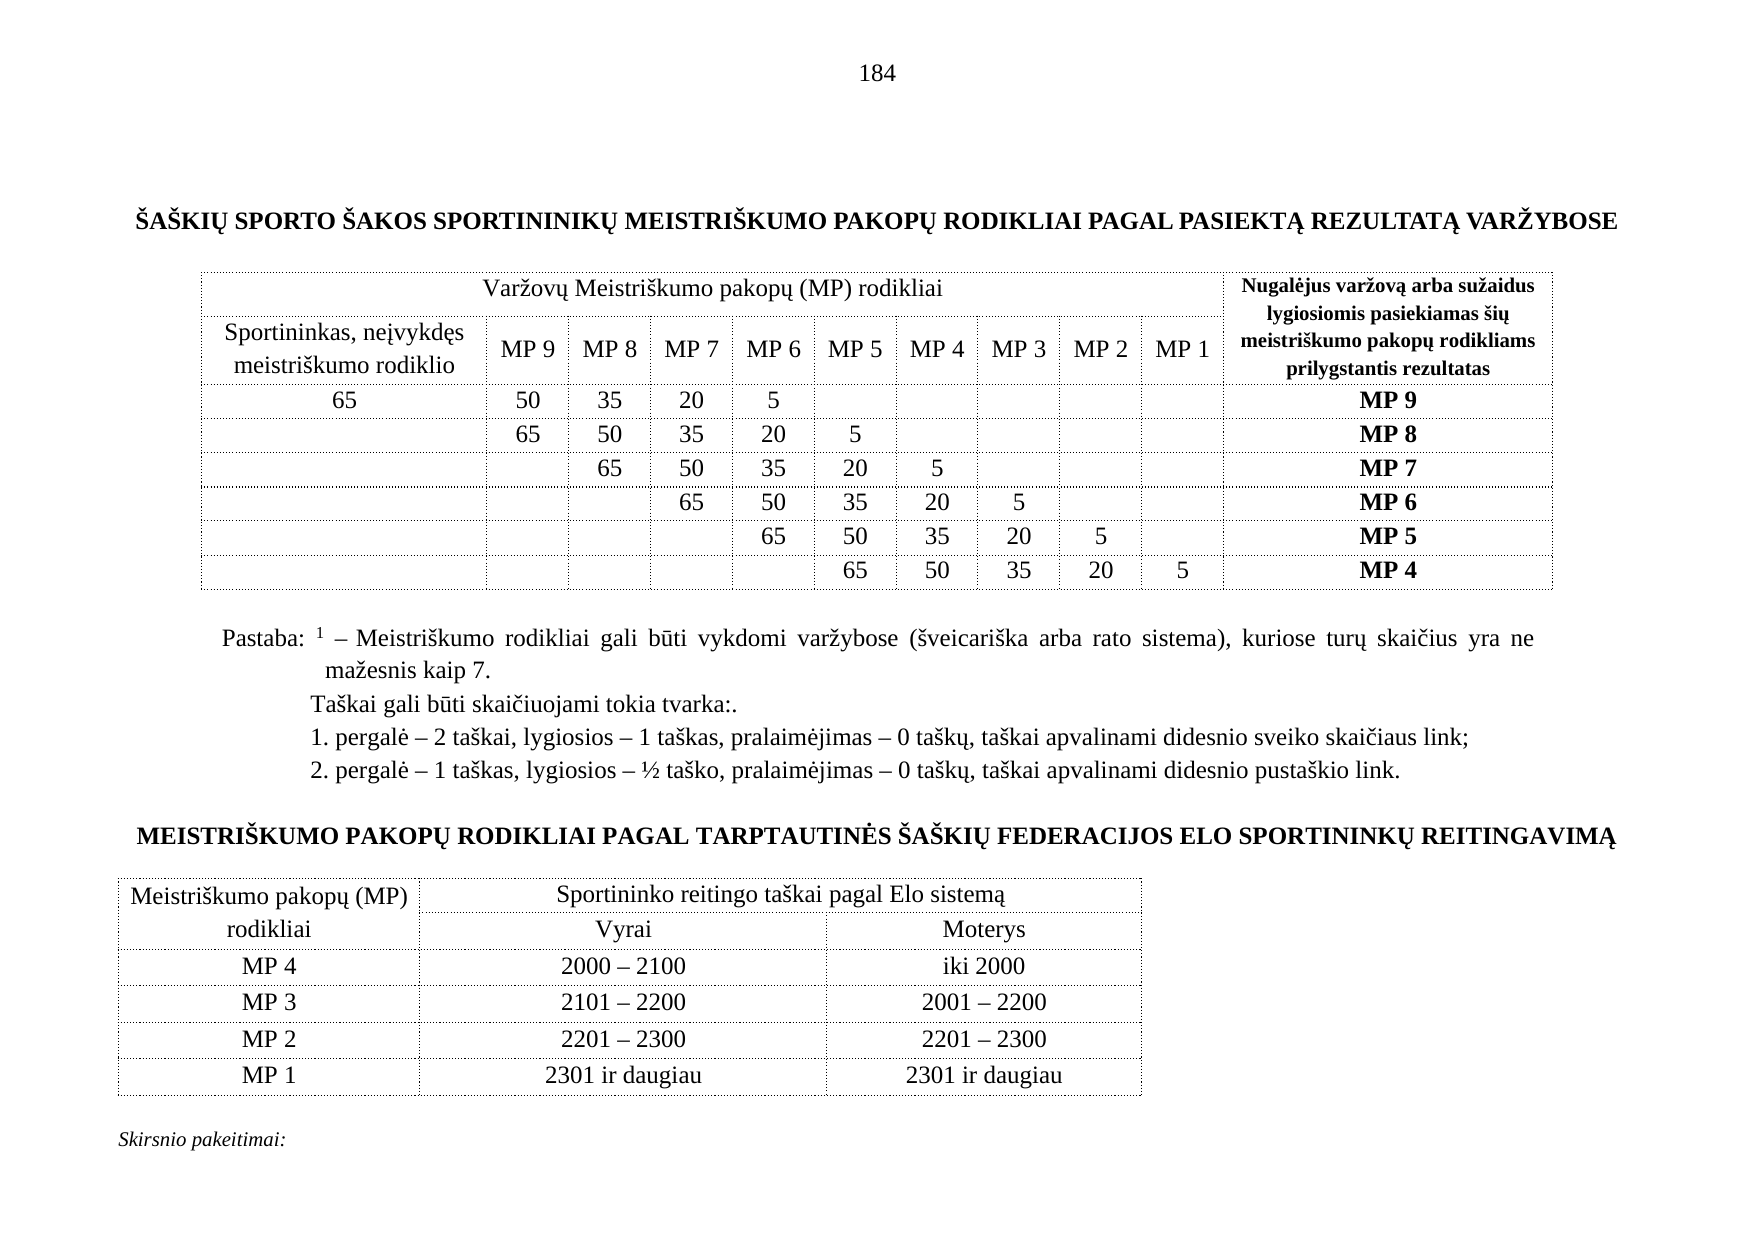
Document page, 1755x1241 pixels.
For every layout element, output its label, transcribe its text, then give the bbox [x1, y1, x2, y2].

table_cell MP 2 [118, 1022, 420, 1058]
table_cell [1060, 384, 1142, 418]
table_cell [1060, 452, 1142, 486]
table_cell 5 [978, 486, 1060, 520]
table_cell 50 [651, 452, 732, 486]
table_cell 35 [896, 520, 978, 554]
table_cell [896, 418, 978, 452]
text MEISTRIŠKUMO PAKOPŲ RODIKLIAI PAGAL TARPTAUTINĖS ŠAŠKIŲ FEDERACIJOS ELO SPORTININKŲ REITINGAVIMĄ [118, 821, 1636, 849]
table_cell [978, 452, 1060, 486]
table_cell 20 [1060, 555, 1142, 588]
table_cell 2101 – 2200 [420, 985, 827, 1022]
table_cell [1060, 418, 1142, 452]
table_cell 65 [814, 555, 896, 588]
table_cell 50 [487, 384, 569, 418]
table_cell [202, 486, 487, 520]
table_cell 20 [733, 418, 814, 452]
table_cell MP 4 [1224, 555, 1552, 588]
table_cell 2201 – 2300 [420, 1022, 827, 1058]
table_cell 5 [1142, 555, 1223, 588]
table_cell MP 1 [1142, 316, 1223, 384]
table_cell 2301 ir daugiau [827, 1058, 1141, 1094]
table_cell MP 7 [651, 316, 732, 384]
text ŠAŠKių sporto šakos sportininikų MEISTRIŠKUMO PAKOPŲ RODIKLIAI pagal pasiektą rezultatą varžybose [118, 206, 1636, 235]
table_cell [1142, 452, 1223, 486]
table_cell [569, 486, 651, 520]
table_cell MP 2 [1060, 316, 1142, 384]
table_cell 2001 – 2200 [827, 985, 1141, 1022]
table_cell 50 [814, 520, 896, 554]
table_cell MP 5 [814, 316, 896, 384]
table_cell MP 9 [1224, 384, 1552, 418]
text Pastaba: 1 – Meistriškumo rodikliai gali būti vykdomi varžybose (šveicariška arba rato sistema), kuriose turų skaičius yra ne mažesnis kaip 7. [222, 623, 1536, 684]
table_header Sportininko reitingo taškai pagal Elo sistemą [420, 878, 1141, 912]
table_cell 20 [814, 452, 896, 486]
table_cell Moterys [827, 912, 1141, 949]
table_cell [202, 555, 487, 588]
table_cell 5 [896, 452, 978, 486]
table_cell 35 [733, 452, 814, 486]
table_cell 50 [733, 486, 814, 520]
table_cell [202, 520, 487, 554]
table_cell MP 6 [733, 316, 814, 384]
table_cell 2201 – 2300 [827, 1022, 1141, 1058]
table_cell [814, 384, 896, 418]
table_cell [487, 486, 569, 520]
table_cell MP 8 [1224, 418, 1552, 452]
table_cell [896, 384, 978, 418]
table_cell 65 [487, 418, 569, 452]
table_cell [1142, 486, 1223, 520]
table_cell [569, 555, 651, 588]
table_cell MP 1 [118, 1058, 420, 1094]
table_cell iki 2000 [827, 949, 1141, 985]
table_cell 65 [733, 520, 814, 554]
table_cell [487, 452, 569, 486]
table_cell 65 [569, 452, 651, 486]
text 1. pergalė – 2 taškai, lygiosios – 1 taškas, pralaimėjimas – 0 taškų, taškai apvalinami didesnio sveiko skaičiaus link; [221, 722, 1536, 750]
text 2. pergalė – 1 taškas, lygiosios – ½ taško, pralaimėjimas – 0 taškų, taškai apvalinami didesnio pustaškio link. [221, 755, 1536, 783]
table_cell Vyrai [420, 912, 827, 949]
table_cell MP 6 [1224, 486, 1552, 520]
table_cell 5 [733, 384, 814, 418]
table_cell 5 [1060, 520, 1142, 554]
text Skirsnio pakeitimai: [118, 1127, 1636, 1151]
table_header Meistriškumo pakopų (MP) rodikliai [118, 878, 420, 949]
table_cell 2000 – 2100 [420, 949, 827, 985]
table_cell 5 [814, 418, 896, 452]
table_cell 50 [569, 418, 651, 452]
table_cell 65 [651, 486, 732, 520]
table_cell 20 [978, 520, 1060, 554]
table_cell MP 3 [978, 316, 1060, 384]
table_cell 35 [651, 418, 732, 452]
table_cell 65 [202, 384, 487, 418]
table_cell [1060, 486, 1142, 520]
table_cell 35 [814, 486, 896, 520]
table_cell 35 [569, 384, 651, 418]
table_cell [1142, 418, 1223, 452]
table_cell [651, 555, 732, 588]
table_cell MP 4 [118, 949, 420, 985]
table_header Varžovų Meistriškumo pakopų (MP) rodikliai [202, 272, 1223, 316]
table_cell 20 [896, 486, 978, 520]
text Taškai gali būti skaičiuojami tokia tvarka:. [221, 689, 1536, 717]
table_cell [1142, 384, 1223, 418]
table_header Nugalėjus varžovą arba sužaidus lygiosiomis pasiekiamas šių meistriškumo pakopų rodikliams prilygstantis rezultatas [1224, 272, 1552, 384]
table_cell 50 [896, 555, 978, 588]
table_cell [202, 452, 487, 486]
table_cell 20 [651, 384, 732, 418]
table_cell [733, 555, 814, 588]
table_cell MP 8 [569, 316, 651, 384]
table_cell [1142, 520, 1223, 554]
table_cell MP 4 [896, 316, 978, 384]
table_cell Sportininkas, neįvykdęs meistriškumo rodiklio [202, 316, 487, 384]
table_cell 2301 ir daugiau [420, 1058, 827, 1094]
table_cell MP 9 [487, 316, 569, 384]
table_cell [978, 384, 1060, 418]
table_cell [569, 520, 651, 554]
table_cell [978, 418, 1060, 452]
table_cell [487, 555, 569, 588]
table_cell MP 5 [1224, 520, 1552, 554]
table_cell [487, 520, 569, 554]
table_cell [202, 418, 487, 452]
table_cell 35 [978, 555, 1060, 588]
table_cell MP 7 [1224, 452, 1552, 486]
table_cell [651, 520, 732, 554]
table_cell MP 3 [118, 985, 420, 1022]
